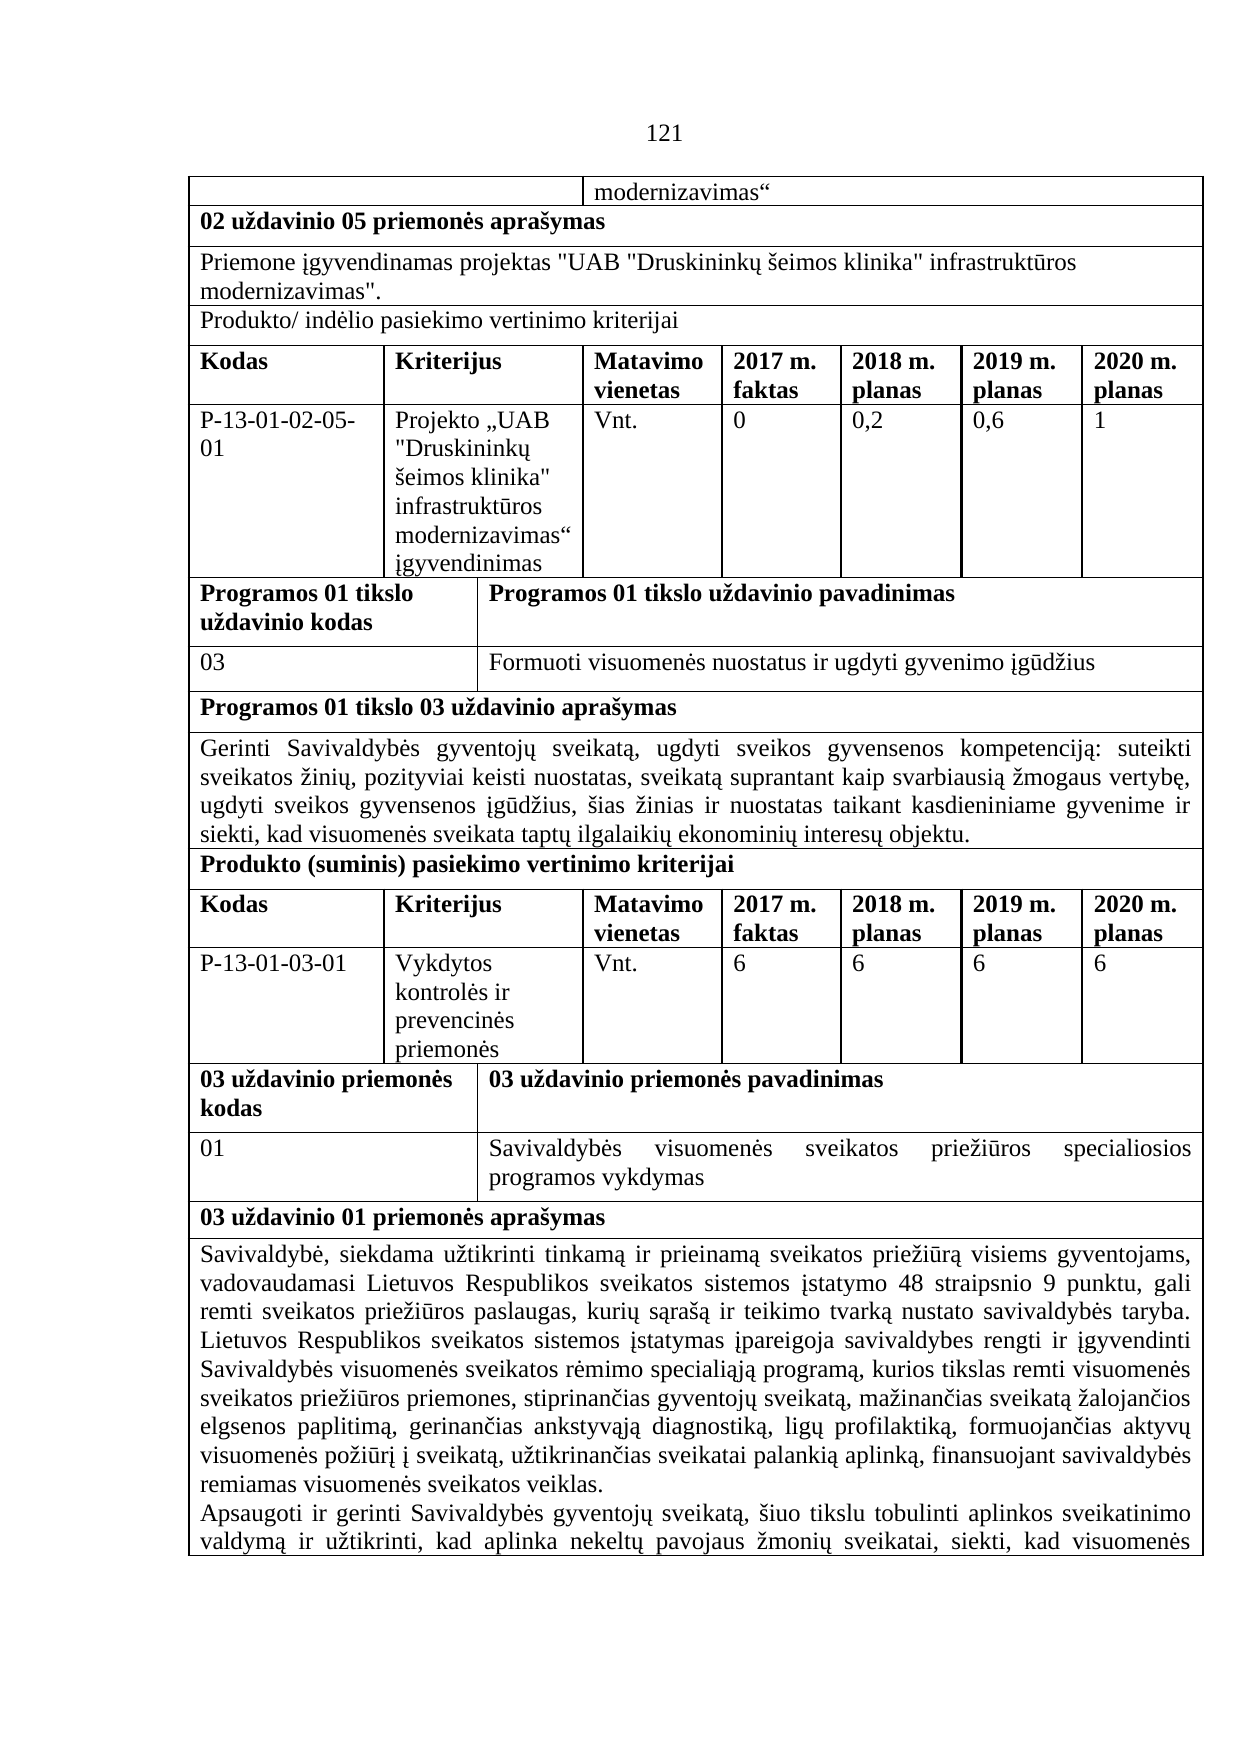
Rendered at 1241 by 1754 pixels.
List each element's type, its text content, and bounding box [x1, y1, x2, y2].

table_cell Programos 01 tikslo uždavinio pavadinimas [478, 578, 1202, 646]
table_cell 2020 m. planas [1083, 346, 1202, 404]
table_cell 03 [190, 647, 477, 691]
table_cell 03 uždavinio priemonės kodas [190, 1064, 477, 1132]
table_cell Programos 01 tikslo uždavinio kodas [190, 578, 477, 646]
table_cell Vnt. [584, 948, 721, 1063]
table_cell 2018 m. planas [842, 890, 960, 947]
table_cell 6 [963, 948, 1081, 1063]
table_cell Matavimo vienetas [584, 346, 721, 404]
table_cell 02 uždavinio 05 priemonės aprašymas [190, 206, 1202, 246]
table_cell 2017 m. faktas [723, 346, 840, 404]
table_cell Formuoti visuomenės nuostatus ir ugdyti gyvenimo įgūdžius [478, 647, 1202, 691]
table_cell Kriterijus [385, 890, 582, 947]
table_cell 2020 m. planas [1083, 890, 1202, 947]
table_cell 03 uždavinio 01 priemonės aprašymas [190, 1202, 1202, 1238]
table_cell P-13-01-03-01 [190, 948, 383, 1063]
table_cell 0,6 [963, 405, 1081, 577]
table_cell Kodas [190, 346, 383, 404]
table_cell 2019 m. planas [963, 890, 1081, 947]
table_cell 2017 m. faktas [723, 890, 840, 947]
table_cell 0 [723, 405, 840, 577]
table_cell Kodas [190, 890, 383, 947]
table_cell Vykdytos kontrolės ir prevencinės priemonės [385, 948, 582, 1063]
table_cell 0,2 [842, 405, 960, 577]
table_cell Projekto „UAB "Druskininkų šeimos klinika" infrastruktūros modernizavimas“ įgyvendinimas [385, 405, 582, 577]
table_cell Produkto (suminis) pasiekimo vertinimo kriterijai [190, 849, 1202, 888]
table_cell 01 [190, 1133, 477, 1201]
table_cell Kriterijus [385, 346, 582, 404]
table_cell Produkto/ indėlio pasiekimo vertinimo kriterijai [190, 306, 1202, 345]
table_cell Savivaldybė, siekdama užtikrinti tinkamą ir prieinamą sveikatos priežiūrą visiems gyventojams, vadovaudamasi Lietuvos Respublikos sveikatos sistemos įstatymo 48 straipsnio 9 punktu, gali remti sveikatos priežiūros paslaugas, kurių sąrašą ir teikimo tvarką nustato savivaldybės taryba. Lietuvos Respublikos sveikatos sistemos įstatymas įpareigoja savivaldybes rengti ir įgyvendinti Savivaldybės visuomenės sveikatos rėmimo specialiąją programą, kurios tikslas remti visuomenės sveikatos priežiūros priemones, stiprinančias gyventojų sveikatą, mažinančias sveikatą žalojančios elgsenos paplitimą, gerinančias ankstyvąją diagnostiką, ligų profilaktiką, formuojančias aktyvų visuomenės požiūrį į sveikatą, užtikrinančias sveikatai palankią aplinką, finansuojant savivaldybės remiamas visuomenės sveikatos veiklas. Apsaugoti ir gerinti Savivaldybės gyventojų sveikatą, šiuo tikslu tobulinti aplinkos sveikatinimo valdymą ir užtikrinti, kad aplinka nekeltų pavojaus žmonių sveikatai, siekti, kad visuomenės [190, 1239, 1202, 1555]
table_cell 1 [1083, 405, 1202, 577]
table_cell Matavimo vienetas [584, 890, 721, 947]
table_cell 03 uždavinio priemonės pavadinimas [478, 1064, 1202, 1132]
table_cell Programos 01 tikslo 03 uždavinio aprašymas [190, 692, 1202, 732]
table_cell 6 [842, 948, 960, 1063]
table_cell 6 [1083, 948, 1202, 1063]
table_cell 2019 m. planas [963, 346, 1081, 404]
table_cell P-13-01-02-05-01 [190, 405, 383, 577]
table_cell Gerinti Savivaldybės gyventojų sveikatą, ugdyti sveikos gyvensenos kompetenciją: suteikti sveikatos žinių, pozityviai keisti nuostatas, sveikatą suprantant kaip svarbiausią žmogaus vertybę, ugdyti sveikos gyvensenos įgūdžius, šias žinias ir nuostatas taikant kasdieniniame gyvenime ir siekti, kad visuomenės sveikata taptų ilgalaikių ekonominių interesų objektu. [190, 733, 1202, 848]
table_cell 2018 m. planas [842, 346, 960, 404]
table_cell [190, 177, 582, 205]
table_cell Vnt. [584, 405, 721, 577]
table_cell Priemone įgyvendinamas projektas "UAB "Druskininkų šeimos klinika" infrastruktūros modernizavimas". [190, 247, 1202, 304]
table_cell Savivaldybės visuomenės sveikatos priežiūros specialiosios programos vykdymas [478, 1133, 1202, 1201]
table_cell modernizavimas“ [584, 177, 1202, 205]
table_cell 6 [723, 948, 840, 1063]
